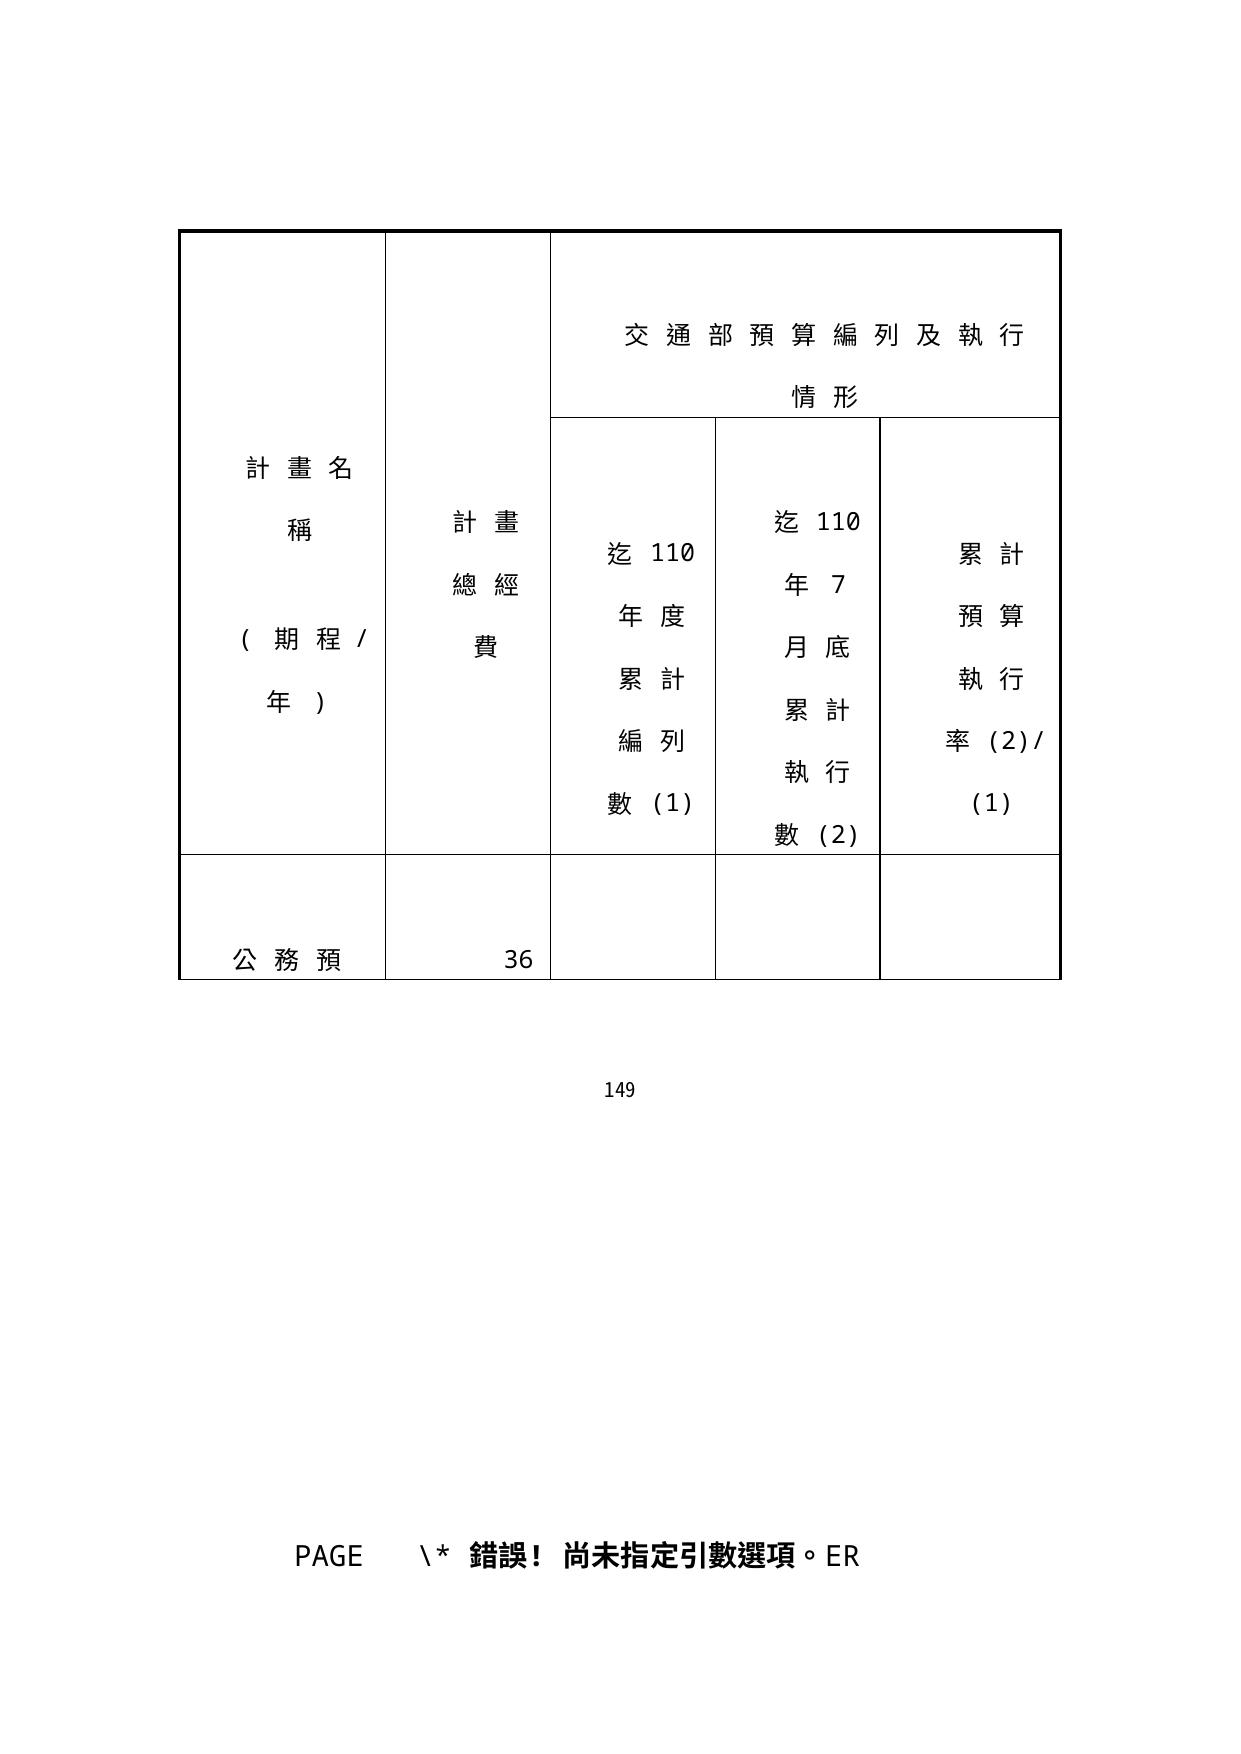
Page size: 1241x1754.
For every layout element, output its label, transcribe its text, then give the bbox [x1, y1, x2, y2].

table_header 計畫名稱 (期程/年) [181, 233, 385, 854]
table_cell 公務預 [181, 855, 385, 979]
table_header 交通部預算編列及執行情形 [551, 233, 1059, 417]
table_cell 迄110年度累計編列數(1) [551, 418, 715, 854]
table_cell [881, 855, 1059, 979]
table_cell 迄110年7月底累計執行數(2) [716, 418, 879, 854]
table_cell 累計預算執行率(2)/(1) [881, 418, 1059, 854]
table_header 計畫 總經費 [386, 233, 550, 854]
table_cell [551, 855, 715, 979]
table_cell 36 [386, 855, 550, 979]
table_cell [716, 855, 879, 979]
